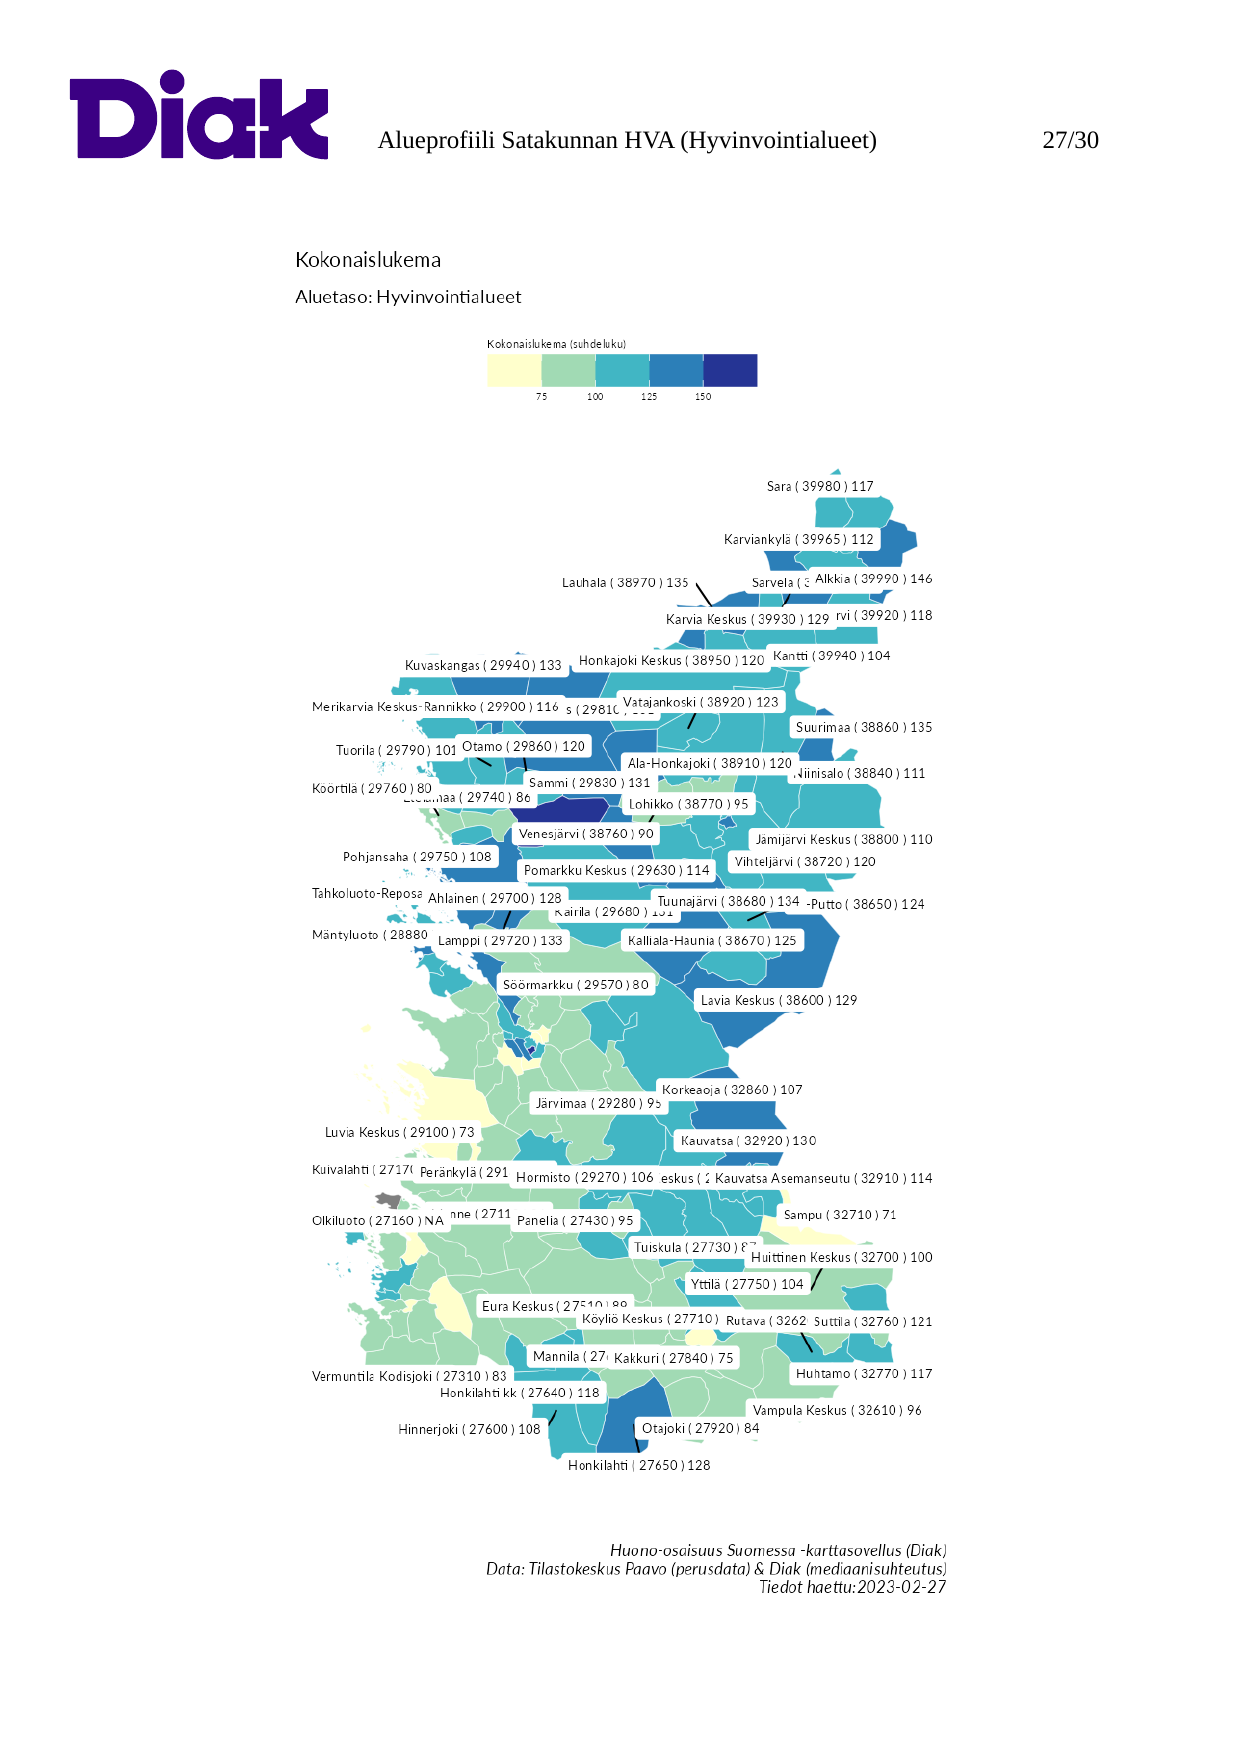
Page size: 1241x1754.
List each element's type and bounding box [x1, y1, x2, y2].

picture [61, 196, 1179, 1651]
